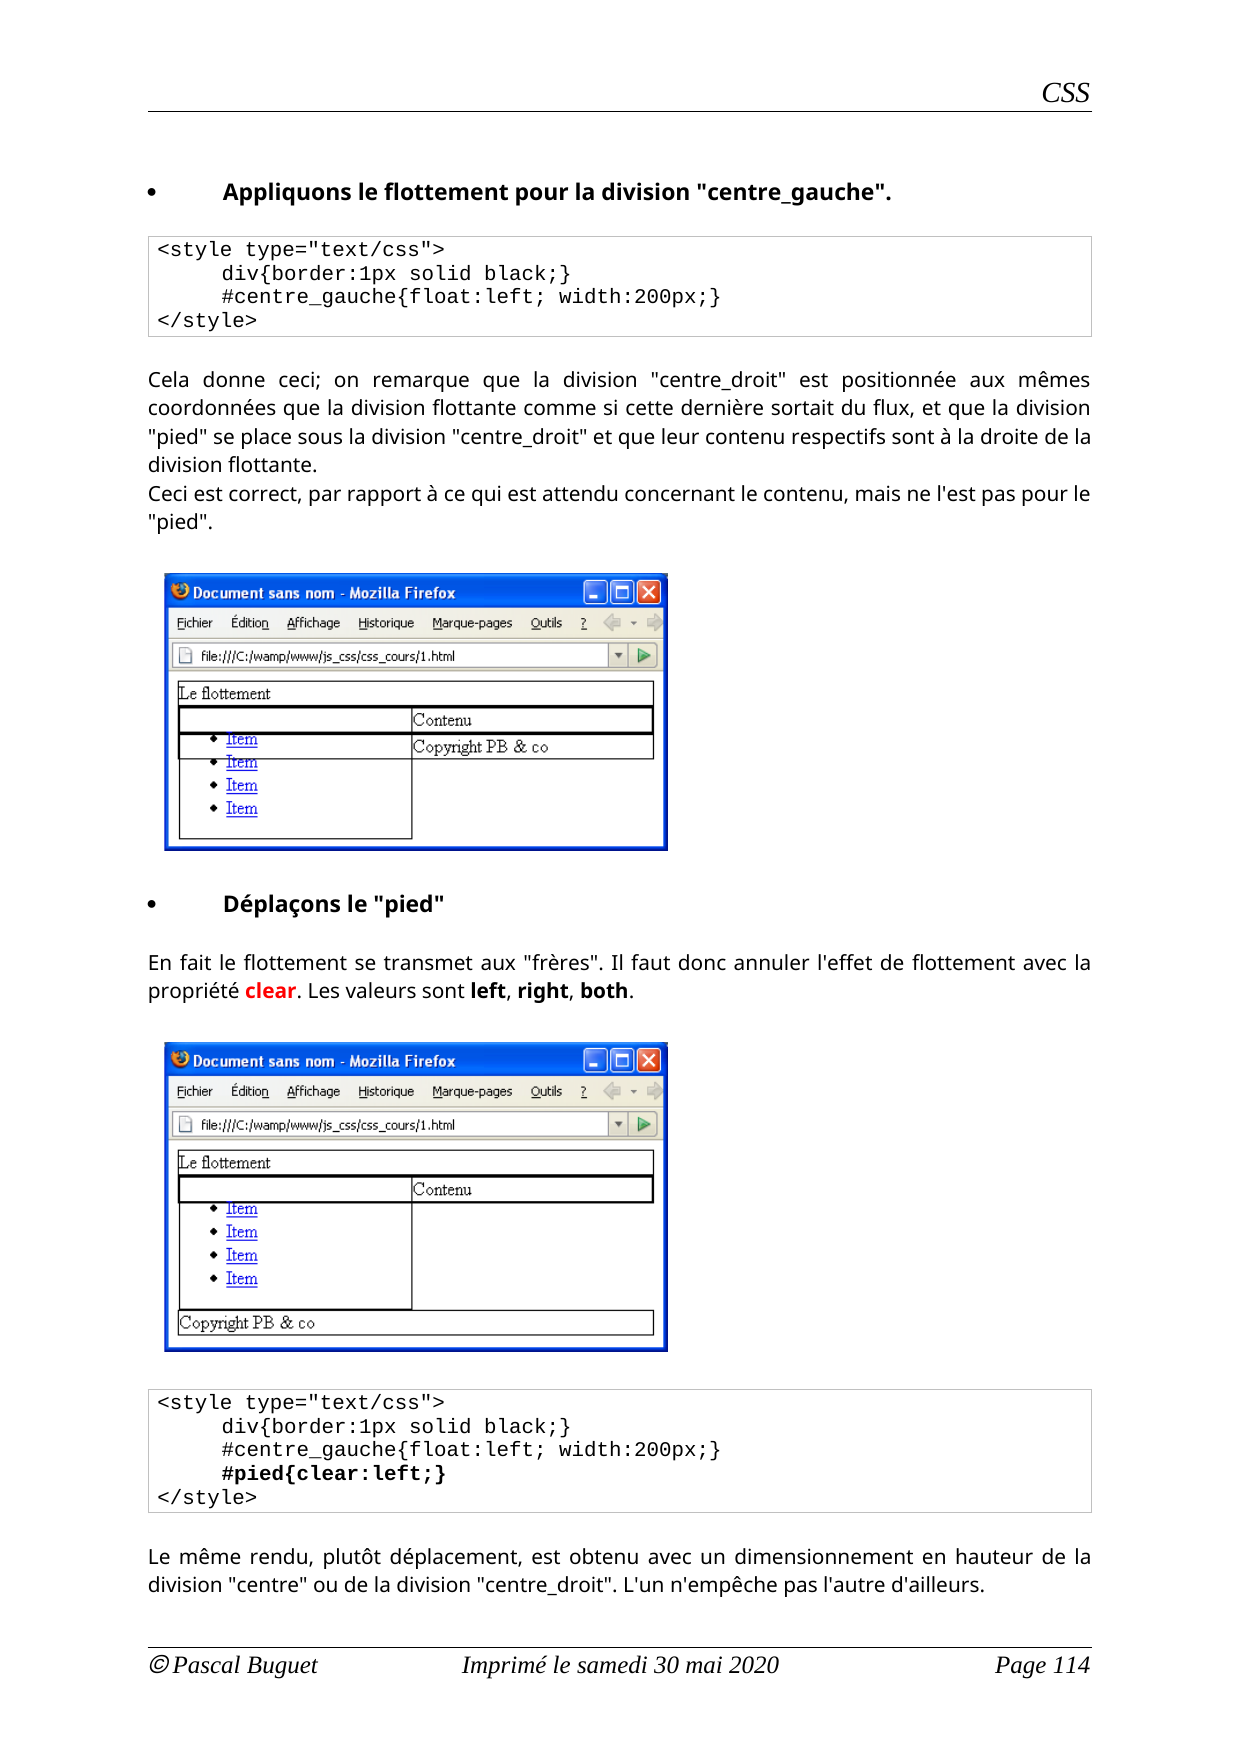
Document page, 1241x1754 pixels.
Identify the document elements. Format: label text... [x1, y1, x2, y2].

text div{border:1px solid black;} [149, 259, 1091, 283]
text <style type="text/css"> [149, 237, 1091, 259]
text </style> [149, 1483, 1091, 1512]
text Ceci est correct, par rapport à ce qui est attendu concernant le contenu, mais ne l'est pas pour le "pied". [148, 479, 1092, 536]
text div{border:1px solid black;} [149, 1413, 1091, 1436]
list Déplaçons le "pied" [148, 888, 1092, 919]
text Le même rendu, plutôt déplacement, est obtenu avec un dimensionnement en hauteur de la division "centre" ou de la division "centre_droit". L'un n'empêche pas l'autre d'ailleurs. [148, 1542, 1092, 1599]
text Cela donne ceci; on remarque que la division "centre_droit" est positionnée aux mêmes coordonnées que la division flottante comme si cette dernière sortait du flux, et que la division "pied" se place sous la division "centre_droit" et que leur contenu respectifs sont à la droite de la division flottante. [148, 365, 1092, 479]
text </style> [149, 307, 1091, 336]
text <style type="text/css"> [149, 1390, 1091, 1413]
text #pied{clear:left;} [149, 1460, 1091, 1483]
list Appliquons le flottement pour la division "centre_gauche". [148, 176, 1092, 207]
picture [164, 573, 668, 851]
text #centre_gauche{float:left; width:200px;} [149, 1436, 1091, 1460]
text #centre_gauche{float:left; width:200px;} [149, 283, 1091, 307]
text En fait le flottement se transmet aux "frères". Il faut donc annuler l'effet de flottement avec la propriété clear. Les valeurs sont left, right, both. [148, 948, 1092, 1004]
picture [164, 1042, 668, 1352]
